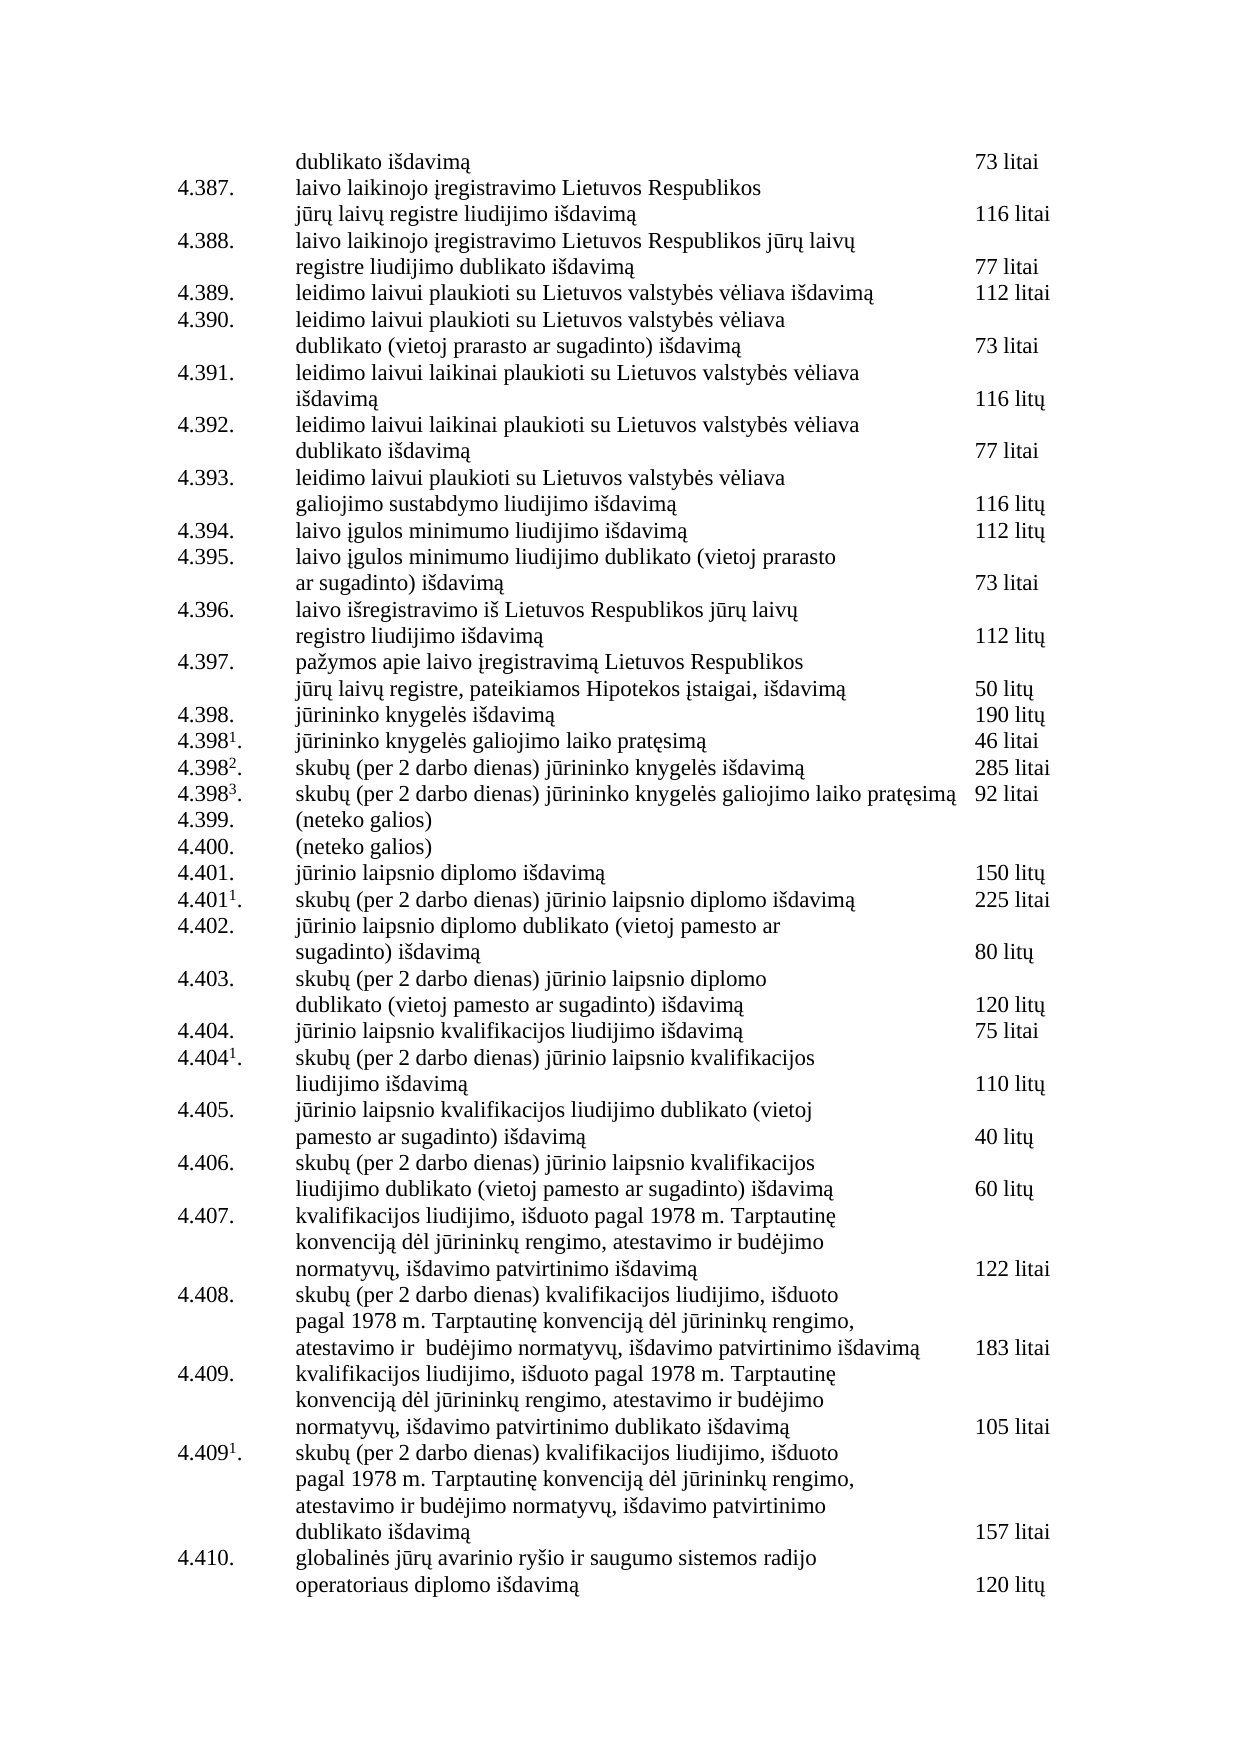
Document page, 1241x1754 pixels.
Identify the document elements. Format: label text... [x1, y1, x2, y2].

text 4.395. laivo įgulos minimumo liudijimo dublikato (vietoj prarasto [177, 543, 1122, 569]
text 4.389. leidimo laivui plaukioti su Lietuvos valstybės vėliava išdavimą 112 litai [177, 279, 1122, 306]
text 4.388. laivo laikinojo įregistravimo Lietuvos Respublikos jūrų laivų [177, 227, 1122, 253]
text 4.393. leidimo laivui plaukioti su Lietuvos valstybės vėliava [177, 464, 1122, 490]
text 4.3982. skubų (per 2 darbo dienas) jūrininko knygelės išdavimą 285 litai [177, 754, 1122, 780]
text pagal 1978 m. Tarptautinę konvenciją dėl jūrininkų rengimo, [177, 1465, 1122, 1492]
text konvenciją dėl jūrininkų rengimo, atestavimo ir budėjimo [177, 1228, 1122, 1254]
text normatyvų, išdavimo patvirtinimo dublikato išdavimą 105 litai [177, 1413, 1122, 1439]
text ar sugadinto) išdavimą 73 litai [177, 569, 1122, 596]
text 4.406. skubų (per 2 darbo dienas) jūrinio laipsnio kvalifikacijos [177, 1149, 1122, 1176]
text 4.402. jūrinio laipsnio diplomo dublikato (vietoj pamesto ar [177, 912, 1122, 938]
text 4.3981. jūrininko knygelės galiojimo laiko pratęsimą 46 litai [177, 727, 1122, 754]
text jūrų laivų registre liudijimo išdavimą 116 litai [177, 200, 1122, 227]
text 4.410. globalinės jūrų avarinio ryšio ir saugumo sistemos radijo [177, 1544, 1122, 1571]
text 4.394. laivo įgulos minimumo liudijimo išdavimą 112 litų [177, 517, 1122, 543]
text pagal 1978 m. Tarptautinę konvenciją dėl jūrininkų rengimo, [177, 1307, 1122, 1334]
text operatoriaus diplomo išdavimą 120 litų [177, 1571, 1122, 1597]
text 4.387. laivo laikinojo įregistravimo Lietuvos Respublikos [177, 174, 1122, 200]
text registro liudijimo išdavimą 112 litų [177, 622, 1122, 648]
text pamesto ar sugadinto) išdavimą 40 litų [177, 1123, 1122, 1149]
text 4.4091. skubų (per 2 darbo dienas) kvalifikacijos liudijimo, išduoto [177, 1439, 1122, 1465]
text jūrų laivų registre, pateikiamos Hipotekos įstaigai, išdavimą 50 litų [177, 675, 1122, 701]
text 4.409. kvalifikacijos liudijimo, išduoto pagal 1978 m. Tarptautinę [177, 1360, 1122, 1386]
text normatyvų, išdavimo patvirtinimo išdavimą 122 litai [177, 1254, 1122, 1281]
text sugadinto) išdavimą 80 litų [177, 938, 1122, 965]
text 4.391. leidimo laivui laikinai plaukioti su Lietuvos valstybės vėliava [177, 358, 1122, 385]
text 4.3983. skubų (per 2 darbo dienas) jūrininko knygelės galiojimo laiko pratęsimą 92 litai [177, 780, 1122, 807]
text 4.398. jūrininko knygelės išdavimą 190 litų [177, 701, 1122, 727]
text 4.399. (neteko galios) [177, 807, 1122, 833]
text 4.407. kvalifikacijos liudijimo, išduoto pagal 1978 m. Tarptautinę [177, 1202, 1122, 1228]
text dublikato išdavimą 157 litai [177, 1518, 1122, 1544]
text dublikato išdavimą 73 litai [177, 148, 1122, 174]
text dublikato išdavimą 77 litai [177, 438, 1122, 464]
text išdavimą 116 litų [177, 385, 1122, 411]
text 4.403. skubų (per 2 darbo dienas) jūrinio laipsnio diplomo [177, 965, 1122, 991]
text liudijimo išdavimą 110 litų [177, 1070, 1122, 1096]
text atestavimo ir budėjimo normatyvų, išdavimo patvirtinimo [177, 1492, 1122, 1518]
text 4.404. jūrinio laipsnio kvalifikacijos liudijimo išdavimą 75 litai [177, 1017, 1122, 1044]
text 4.4041. skubų (per 2 darbo dienas) jūrinio laipsnio kvalifikacijos [177, 1044, 1122, 1070]
text konvenciją dėl jūrininkų rengimo, atestavimo ir budėjimo [177, 1386, 1122, 1413]
text galiojimo sustabdymo liudijimo išdavimą 116 litų [177, 490, 1122, 517]
text 4.392. leidimo laivui laikinai plaukioti su Lietuvos valstybės vėliava [177, 411, 1122, 438]
text dublikato (vietoj pamesto ar sugadinto) išdavimą 120 litų [177, 991, 1122, 1017]
text 4.401. jūrinio laipsnio diplomo išdavimą 150 litų [177, 859, 1122, 886]
text 4.405. jūrinio laipsnio kvalifikacijos liudijimo dublikato (vietoj [177, 1096, 1122, 1123]
text 4.397. pažymos apie laivo įregistravimą Lietuvos Respublikos [177, 648, 1122, 675]
text 4.400. (neteko galios) [177, 833, 1122, 859]
text 4.390. leidimo laivui plaukioti su Lietuvos valstybės vėliava [177, 306, 1122, 332]
text 4.396. laivo išregistravimo iš Lietuvos Respublikos jūrų laivų [177, 596, 1122, 622]
text registre liudijimo dublikato išdavimą 77 litai [177, 253, 1122, 279]
text dublikato (vietoj prarasto ar sugadinto) išdavimą 73 litai [177, 332, 1122, 358]
text 4.4011. skubų (per 2 darbo dienas) jūrinio laipsnio diplomo išdavimą 225 litai [177, 886, 1122, 912]
text atestavimo ir budėjimo normatyvų, išdavimo patvirtinimo išdavimą 183 litai [177, 1334, 1122, 1360]
text 4.408. skubų (per 2 darbo dienas) kvalifikacijos liudijimo, išduoto [177, 1281, 1122, 1307]
text liudijimo dublikato (vietoj pamesto ar sugadinto) išdavimą 60 litų [177, 1176, 1122, 1202]
